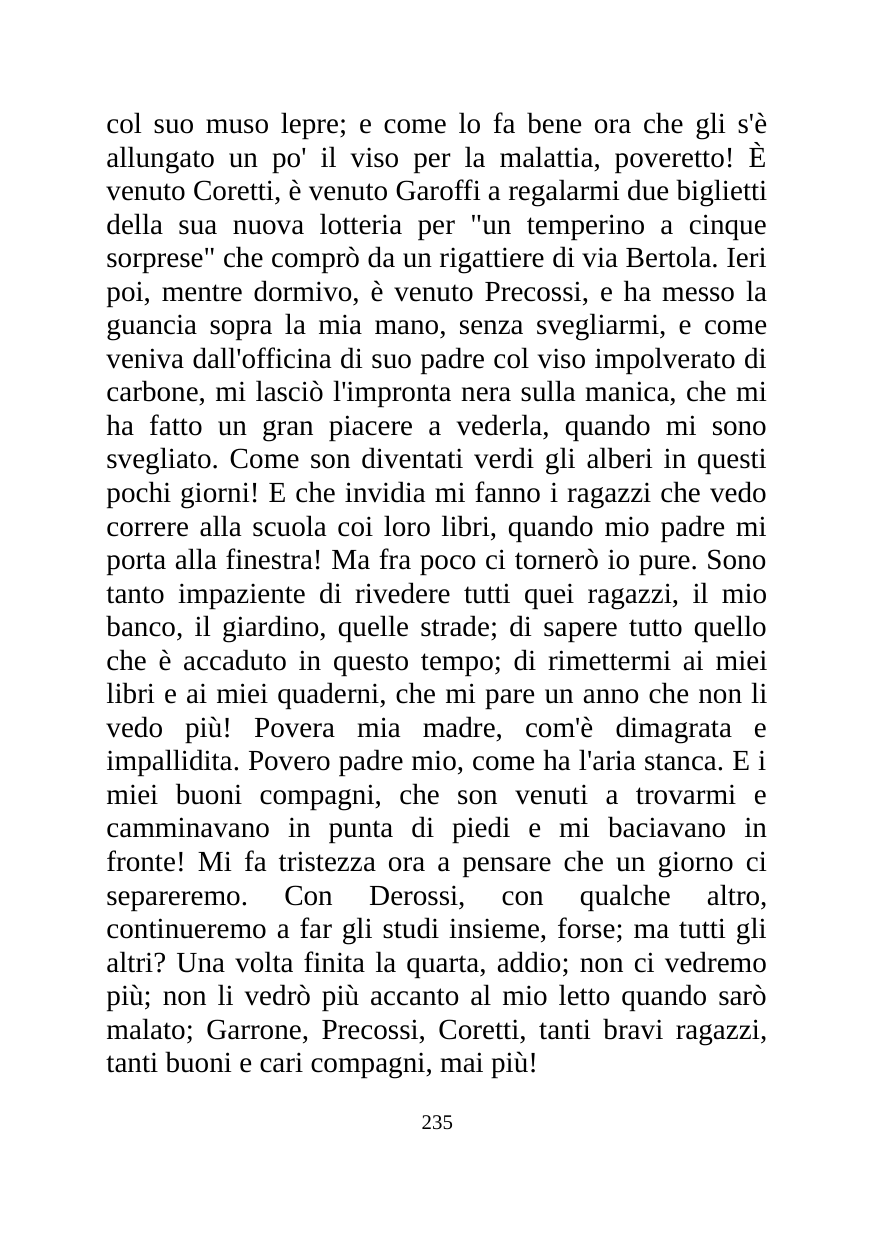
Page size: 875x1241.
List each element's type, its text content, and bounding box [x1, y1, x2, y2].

text col suo muso lepre; e come lo fa bene ora che gli s'è allungato un po' il viso per la malattia, poveretto! È venuto Coretti, è venuto Garoffi a regalarmi due biglietti della sua nuova lotteria per "un temperino a cinque sorprese" che comprò da un rigattiere di via Bertola. Ieri poi, mentre dormivo, è venuto Precossi, e ha messo la guancia sopra la mia mano, senza svegliarmi, e come veniva dall'officina di suo padre col viso impolverato di carbone, mi lasciò l'impronta nera sulla manica, che mi ha fatto un gran piacere a vederla, quando mi sono svegliato. Come son diventati verdi gli alberi in questi pochi giorni! E che invidia mi fanno i ragazzi che vedo correre alla scuola coi loro libri, quando mio padre mi porta alla finestra! Ma fra poco ci tornerò io pure. Sono tanto impaziente di rivedere tutti quei ragazzi, il mio banco, il giardino, quelle strade; di sapere tutto quello che è accaduto in questo tempo; di rimettermi ai miei libri e ai miei quaderni, che mi pare un anno che non li vedo più! Povera mia madre, com'è dimagrata e impallidita. Povero padre mio, come ha l'aria stanca. E i miei buoni compagni, che son venuti a trovarmi e camminavano in punta di piedi e mi baciavano in fronte! Mi fa tristezza ora a pensare che un giorno ci separeremo. Con Derossi, con qualche altro, continueremo a far gli studi insieme, forse; ma tutti gli altri? Una volta finita la quarta, addio; non ci vedremo più; non li vedrò più accanto al mio letto quando sarò malato; Garrone, Precossi, Coretti, tanti bravi ragazzi, tanti buoni e cari compagni, mai più! [106, 106, 768, 1079]
